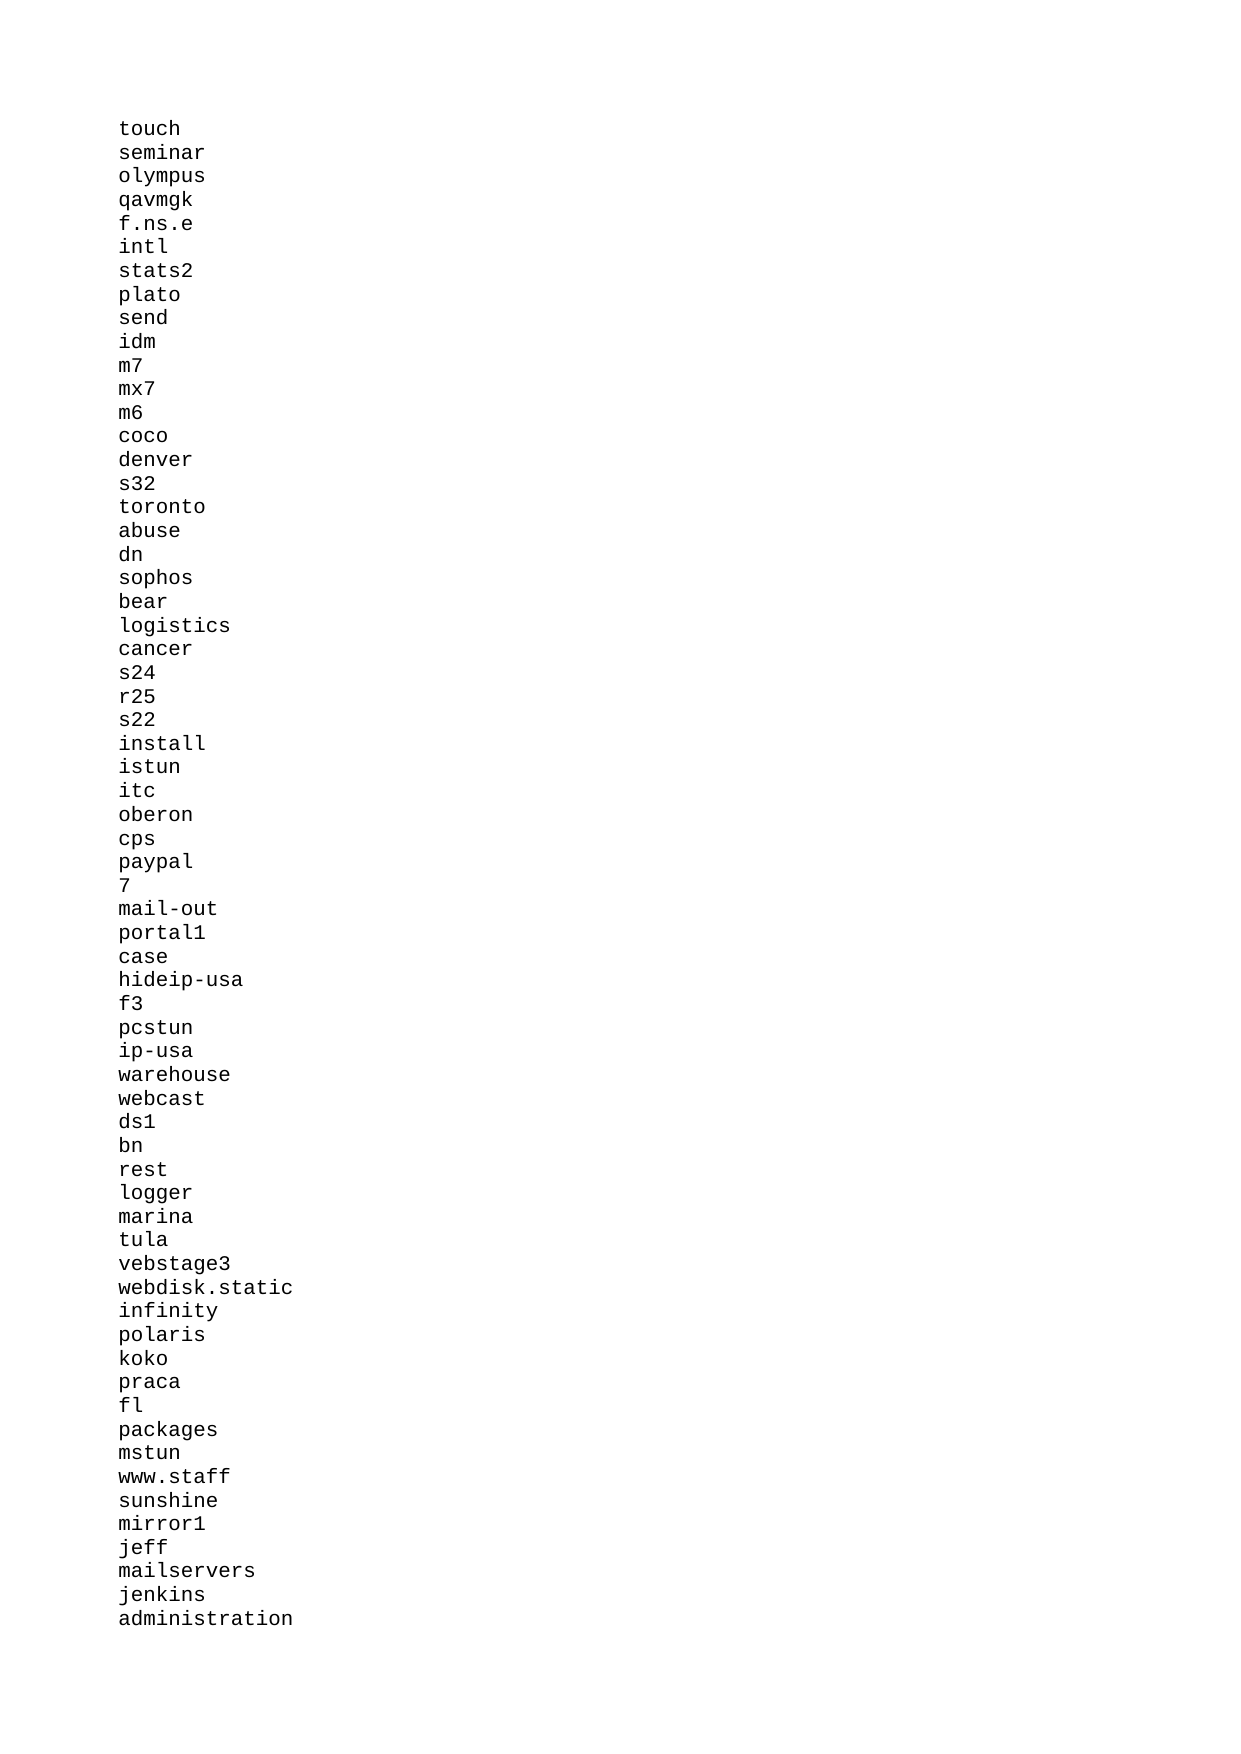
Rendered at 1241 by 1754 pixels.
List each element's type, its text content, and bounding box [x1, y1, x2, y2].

text oberon [118, 804, 1122, 827]
text koko [118, 1348, 1122, 1371]
text mail-out [118, 898, 1122, 922]
text m7 [118, 354, 1122, 378]
text istun [118, 757, 1122, 780]
text vebstage3 [118, 1253, 1122, 1277]
text coco [118, 426, 1122, 449]
text polaris [118, 1324, 1122, 1348]
text f3 [118, 993, 1122, 1017]
text denver [118, 449, 1122, 473]
text send [118, 307, 1122, 331]
text sunshine [118, 1489, 1122, 1513]
text touch [118, 118, 1122, 142]
text s32 [118, 473, 1122, 496]
text jenkins [118, 1584, 1122, 1608]
text jeff [118, 1537, 1122, 1561]
text webdisk.static [118, 1277, 1122, 1300]
text logger [118, 1182, 1122, 1206]
text hideip-usa [118, 969, 1122, 993]
text dn [118, 544, 1122, 567]
text ds1 [118, 1111, 1122, 1135]
text warehouse [118, 1064, 1122, 1088]
text www.staff [118, 1466, 1122, 1489]
text mirror1 [118, 1513, 1122, 1537]
text mx7 [118, 378, 1122, 402]
text 7 [118, 875, 1122, 898]
text mailservers [118, 1561, 1122, 1584]
text packages [118, 1419, 1122, 1442]
text qavmgk [118, 189, 1122, 213]
text bn [118, 1135, 1122, 1158]
text praca [118, 1371, 1122, 1395]
text tula [118, 1229, 1122, 1253]
text seminar [118, 142, 1122, 165]
text mstun [118, 1442, 1122, 1466]
text abuse [118, 520, 1122, 544]
text cancer [118, 638, 1122, 662]
text bear [118, 591, 1122, 615]
text cps [118, 827, 1122, 851]
text portal1 [118, 922, 1122, 946]
text marina [118, 1206, 1122, 1229]
text intl [118, 236, 1122, 260]
text sophos [118, 567, 1122, 591]
text s24 [118, 662, 1122, 686]
text infinity [118, 1300, 1122, 1324]
text case [118, 946, 1122, 969]
text plato [118, 284, 1122, 307]
text olympus [118, 165, 1122, 189]
text ip-usa [118, 1040, 1122, 1064]
text stats2 [118, 260, 1122, 284]
text administration [118, 1608, 1122, 1631]
text logistics [118, 615, 1122, 638]
text pcstun [118, 1017, 1122, 1040]
text f.ns.e [118, 213, 1122, 236]
text s22 [118, 709, 1122, 733]
text itc [118, 780, 1122, 804]
text webcast [118, 1088, 1122, 1111]
text install [118, 733, 1122, 757]
text paypal [118, 851, 1122, 875]
text rest [118, 1158, 1122, 1182]
text fl [118, 1395, 1122, 1419]
text r25 [118, 686, 1122, 709]
text idm [118, 331, 1122, 354]
text toronto [118, 496, 1122, 520]
text m6 [118, 402, 1122, 426]
